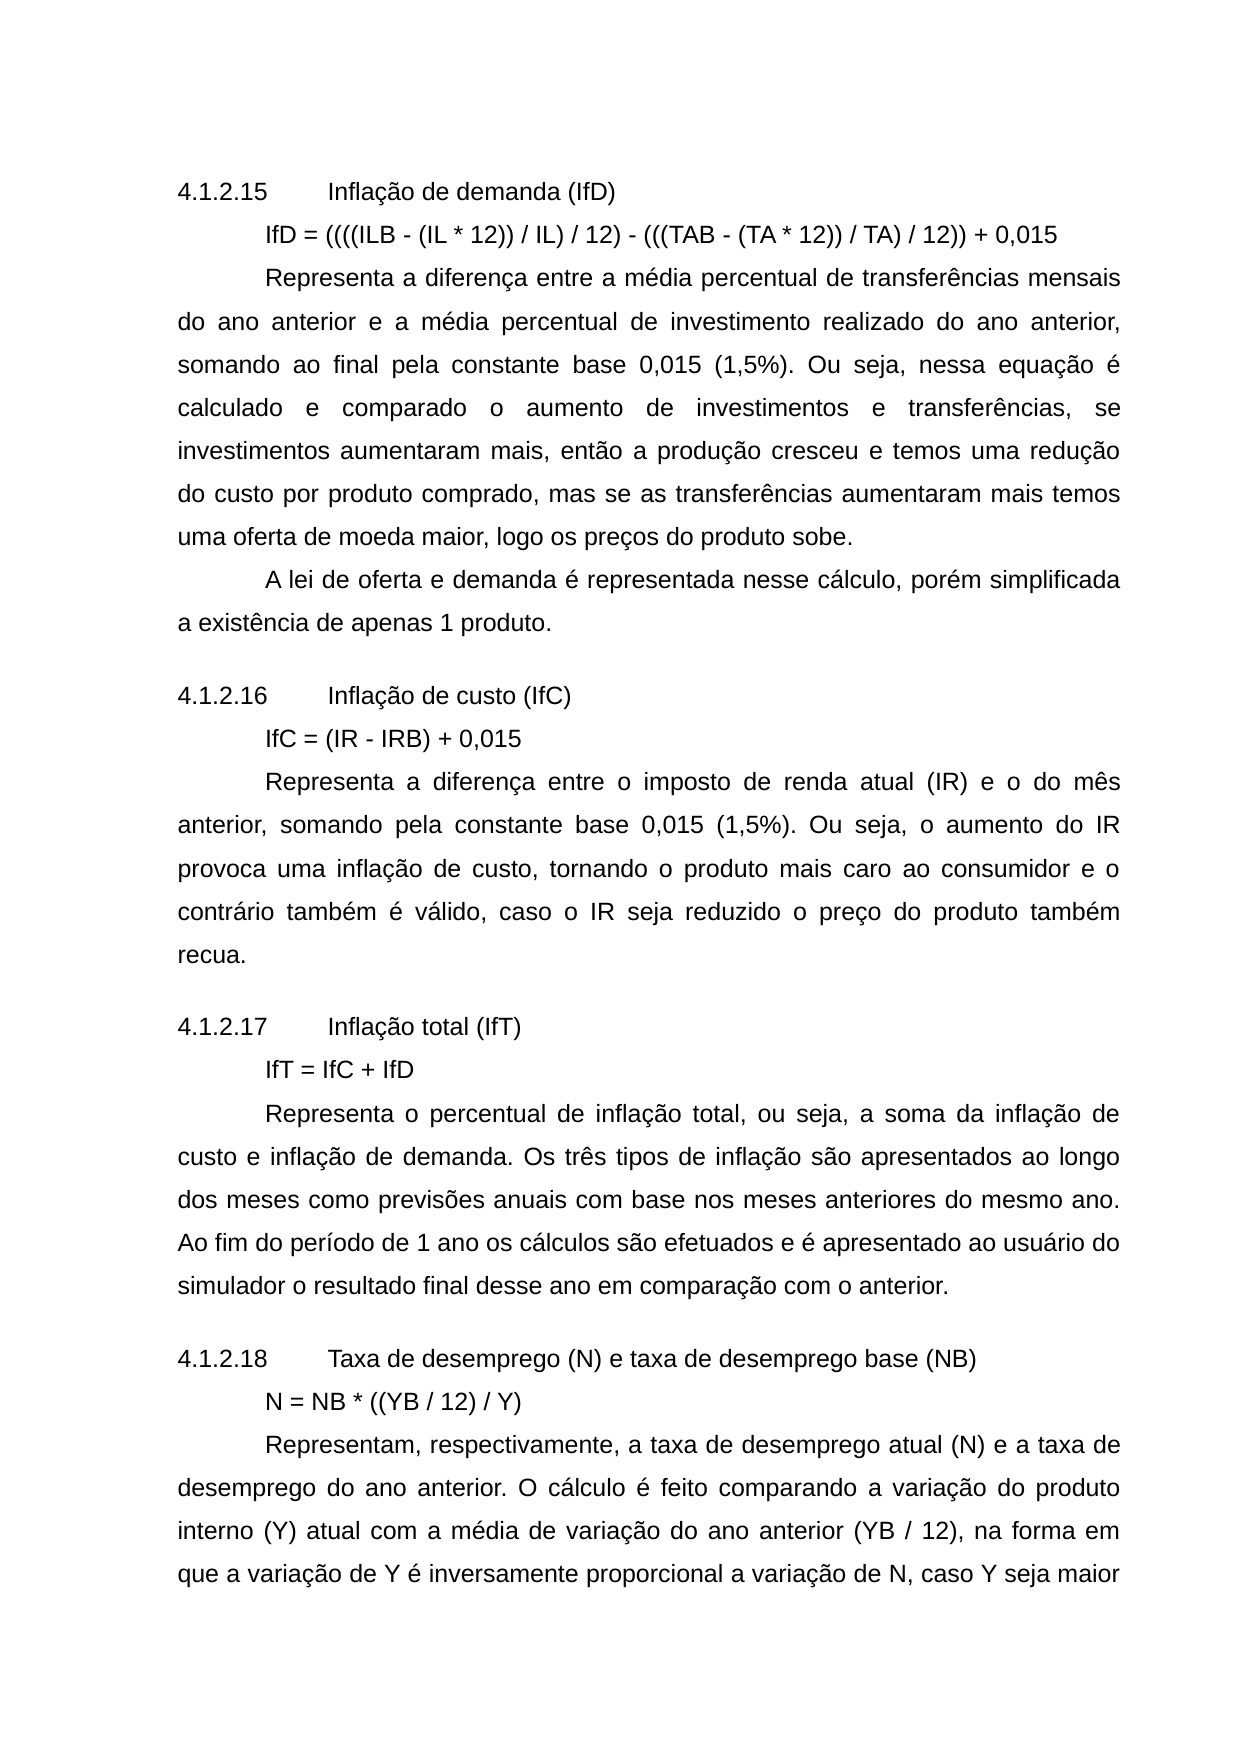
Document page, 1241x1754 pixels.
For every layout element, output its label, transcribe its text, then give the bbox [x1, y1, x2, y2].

subtitle Inflação total (IfT) [177, 1012, 1122, 1041]
text Representa a diferença entre a média percentual de transferências mensais do ano anterior e a média percentual de investimento realizado do ano anterior, somando ao final pela constante base 0,015 (1,5%). Ou seja, nessa equação é calculado e comparado o aumento de investimentos e transferências, se investimentos aumentaram mais, então a produção cresceu e temos uma redução do custo por produto comprado, mas se as transferências aumentaram mais temos uma oferta de moeda maior, logo os preços do produto sobe. [177, 263, 1122, 551]
text IfT = IfC + IfD [177, 1056, 1122, 1084]
text N = NB * ((YB / 12) / Y) [177, 1387, 1122, 1416]
text Representa a diferença entre o imposto de renda atual (IR) e o do mês anterior, somando pela constante base 0,015 (1,5%). Ou seja, o aumento do IR provoca uma inflação de custo, tornando o produto mais caro ao consumidor e o contrário também é válido, caso o IR seja reduzido o preço do produto também recua. [177, 767, 1122, 968]
text IfC = (IR - IRB) + 0,015 [177, 724, 1122, 753]
subtitle Taxa de desemprego (N) e taxa de desemprego base (NB) [177, 1344, 1122, 1372]
subtitle Inflação de demanda (IfD) [177, 177, 1122, 206]
text A lei de oferta e demanda é representada nesse cálculo, porém simplificada a existência de apenas 1 produto. [177, 565, 1122, 637]
text IfD = ((((ILB - (IL * 12)) / IL) / 12) - (((TAB - (TA * 12)) / TA) / 12)) + 0,015 [177, 220, 1122, 249]
text Representa o percentual de inflação total, ou seja, a soma da inflação de custo e inflação de demanda. Os três tipos de inflação são apresentados ao longo dos meses como previsões anuais com base nos meses anteriores do mesmo ano. Ao fim do período de 1 ano os cálculos são efetuados e é apresentado ao usuário do simulador o resultado final desse ano em comparação com o anterior. [177, 1099, 1122, 1300]
text Representam, respectivamente, a taxa de desemprego atual (N) e a taxa de desemprego do ano anterior. O cálculo é feito comparando a variação do produto interno (Y) atual com a média de variação do ano anterior (YB / 12), na forma em que a variação de Y é inversamente proporcional a variação de N, caso Y seja maior [177, 1430, 1122, 1588]
subtitle Inflação de custo (IfC) [177, 681, 1122, 710]
